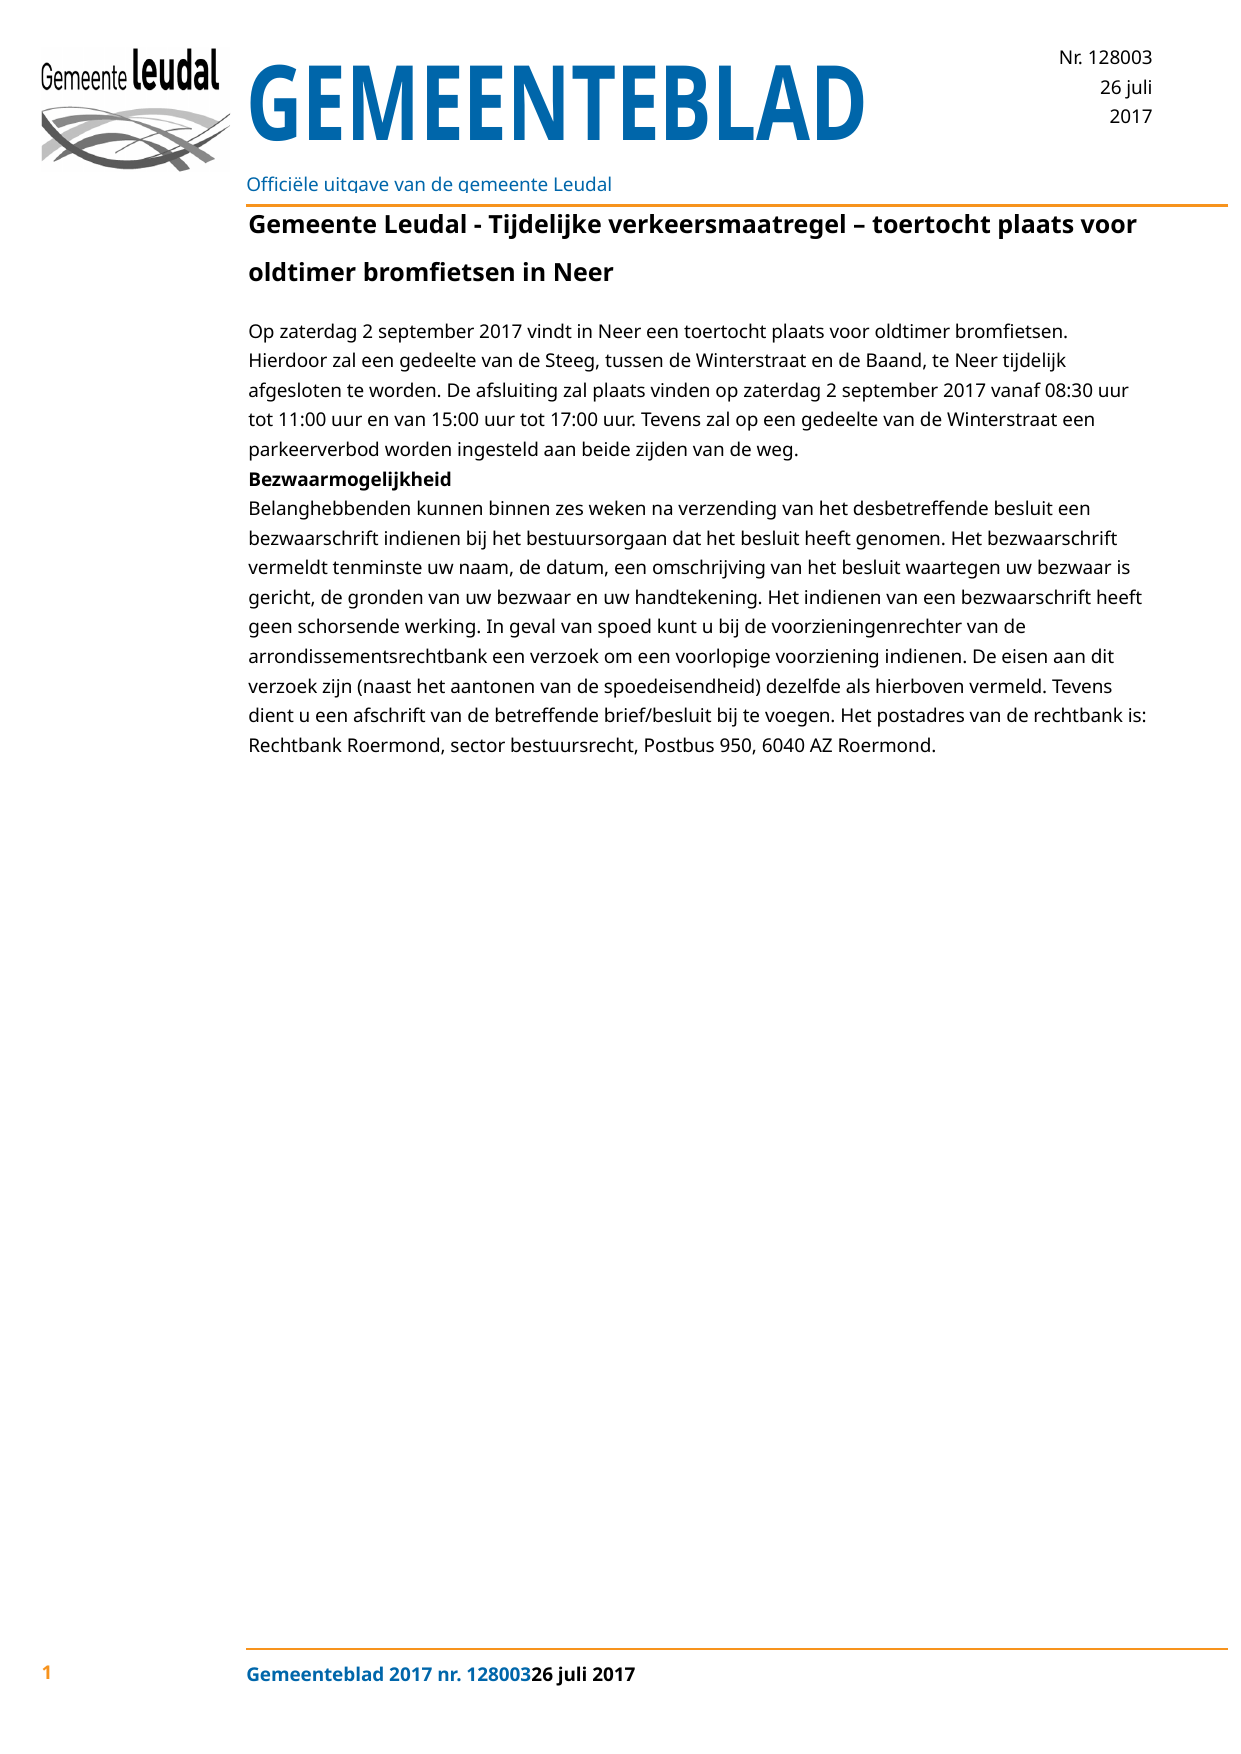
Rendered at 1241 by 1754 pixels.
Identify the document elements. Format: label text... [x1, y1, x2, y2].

picture [41, 47, 231, 172]
text Gemeente Leudal - Tijdelijke verkeersmaatregel – toertocht plaats voor oldtimer bromfietsen in Neer [248, 207, 1152, 288]
text Op zaterdag 2 september 2017 vindt in Neer een toertocht plaats voor oldtimer bromfietsen. Hierdoor zal een gedeelte van de Steeg, tussen de Winterstraat en de Baand, te Neer tijdelijk afgesloten te worden. De afsluiting zal plaats vinden op zaterdag 2 september 2017 vanaf 08:30 uur tot 11:00 uur en van 15:00 uur tot 17:00 uur. Tevens zal op een gedeelte van de Winterstraat een parkeerverbod worden ingesteld aan beide zijden van de weg. [248, 318, 1152, 462]
text Bezwaarmogelijkheid [248, 466, 1152, 492]
text Belanghebbenden kunnen binnen zes weken na verzending van het desbetreffende besluit een bezwaarschrift indienen bij het bestuursorgaan dat het besluit heeft genomen. Het bezwaarschrift vermeldt tenminste uw naam, de datum, een omschrijving van het besluit waartegen uw bezwaar is gericht, de gronden van uw bezwaar en uw handtekening. Het indienen van een bezwaarschrift heeft geen schorsende werking. In geval van spoed kunt u bij de voorzieningenrechter van de arrondissementsrechtbank een verzoek om een voorlopige voorziening indienen. De eisen aan dit verzoek zijn (naast het aantonen van de spoedeisendheid) dezelfde als hierboven vermeld. Tevens dient u een afschrift van de betreffende brief/besluit bij te voegen. Het postadres van de rechtbank is: Rechtbank Roermond, sector bestuursrecht, Postbus 950, 6040 AZ Roermond. [248, 495, 1152, 758]
